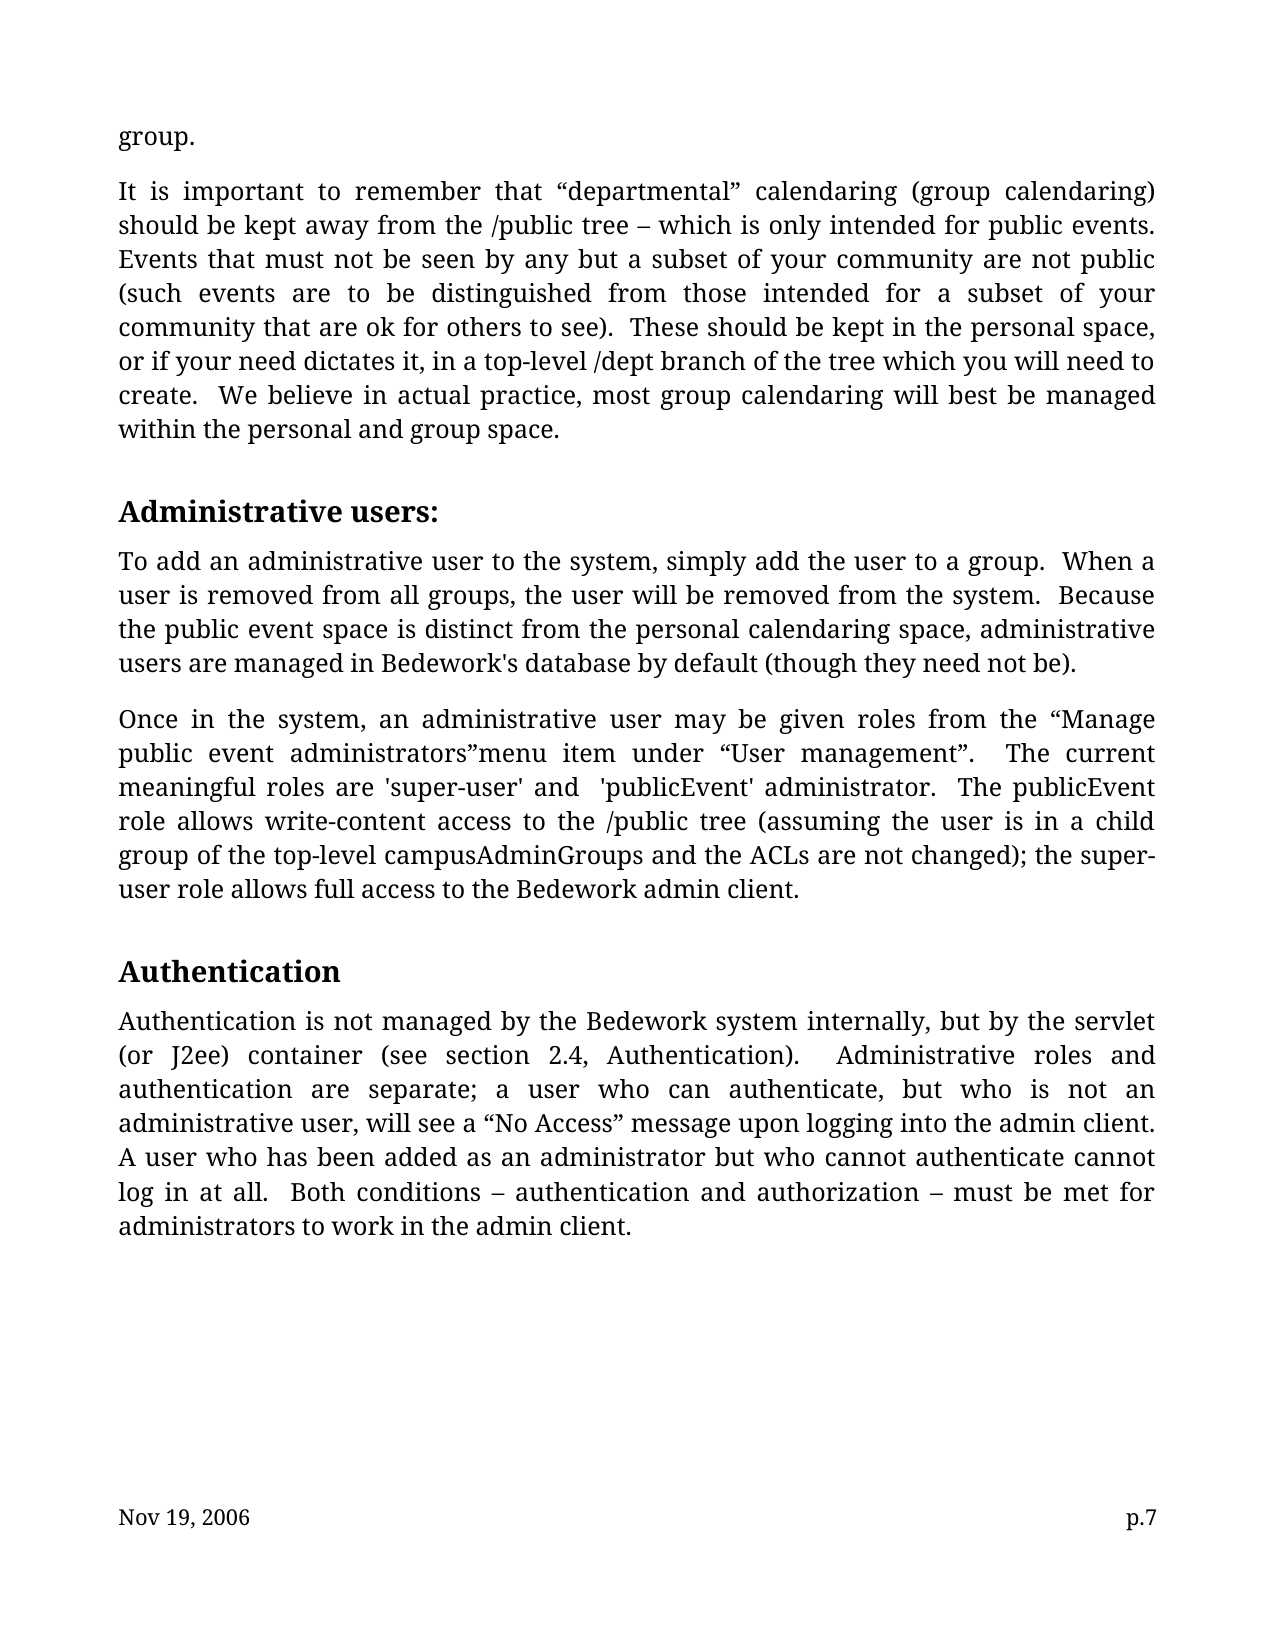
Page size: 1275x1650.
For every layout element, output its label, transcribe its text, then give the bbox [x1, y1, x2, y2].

subtitle Administrative users: [118, 492, 1157, 531]
subtitle Authentication [118, 952, 1157, 991]
text To add an administrative user to the system, simply add the user to a group. When a user is removed from all groups, the user will be removed from the system. Because the public event space is distinct from the personal calendaring space, administrative users are managed in Bedework's database by default (though they need not be). [118, 544, 1157, 680]
text Authentication is not managed by the Bedework system internally, but by the servlet (or J2ee) container (see section 2.4, Authentication). Administrative roles and authentication are separate; a user who can authenticate, but who is not an administrative user, will see a “No Access” message upon logging into the admin client. A user who has been added as an administrator but who cannot authenticate cannot log in at all. Both conditions – authentication and authorization – must be met for administrators to work in the admin client. [118, 1004, 1157, 1242]
text Once in the system, an administrative user may be given roles from the “Manage public event administrators”menu item under “User management”. The current meaningful roles are 'super-user' and 'publicEvent' administrator. The publicEvent role allows write-content access to the /public tree (assuming the user is in a child group of the top-level campusAdminGroups and the ACLs are not changed); the super-user role allows full access to the Bedework admin client. [118, 701, 1157, 906]
text group. [118, 118, 1157, 152]
text It is important to remember that “departmental” calendaring (group calendaring) should be kept away from the /public tree – which is only intended for public events. Events that must not be seen by any but a subset of your community are not public (such events are to be distinguished from those intended for a subset of your community that are ok for others to see). These should be kept in the personal space, or if your need dictates it, in a top-level /dept branch of the tree which you will need to create. We believe in actual practice, most group calendaring will best be managed within the personal and group space. [118, 173, 1157, 446]
